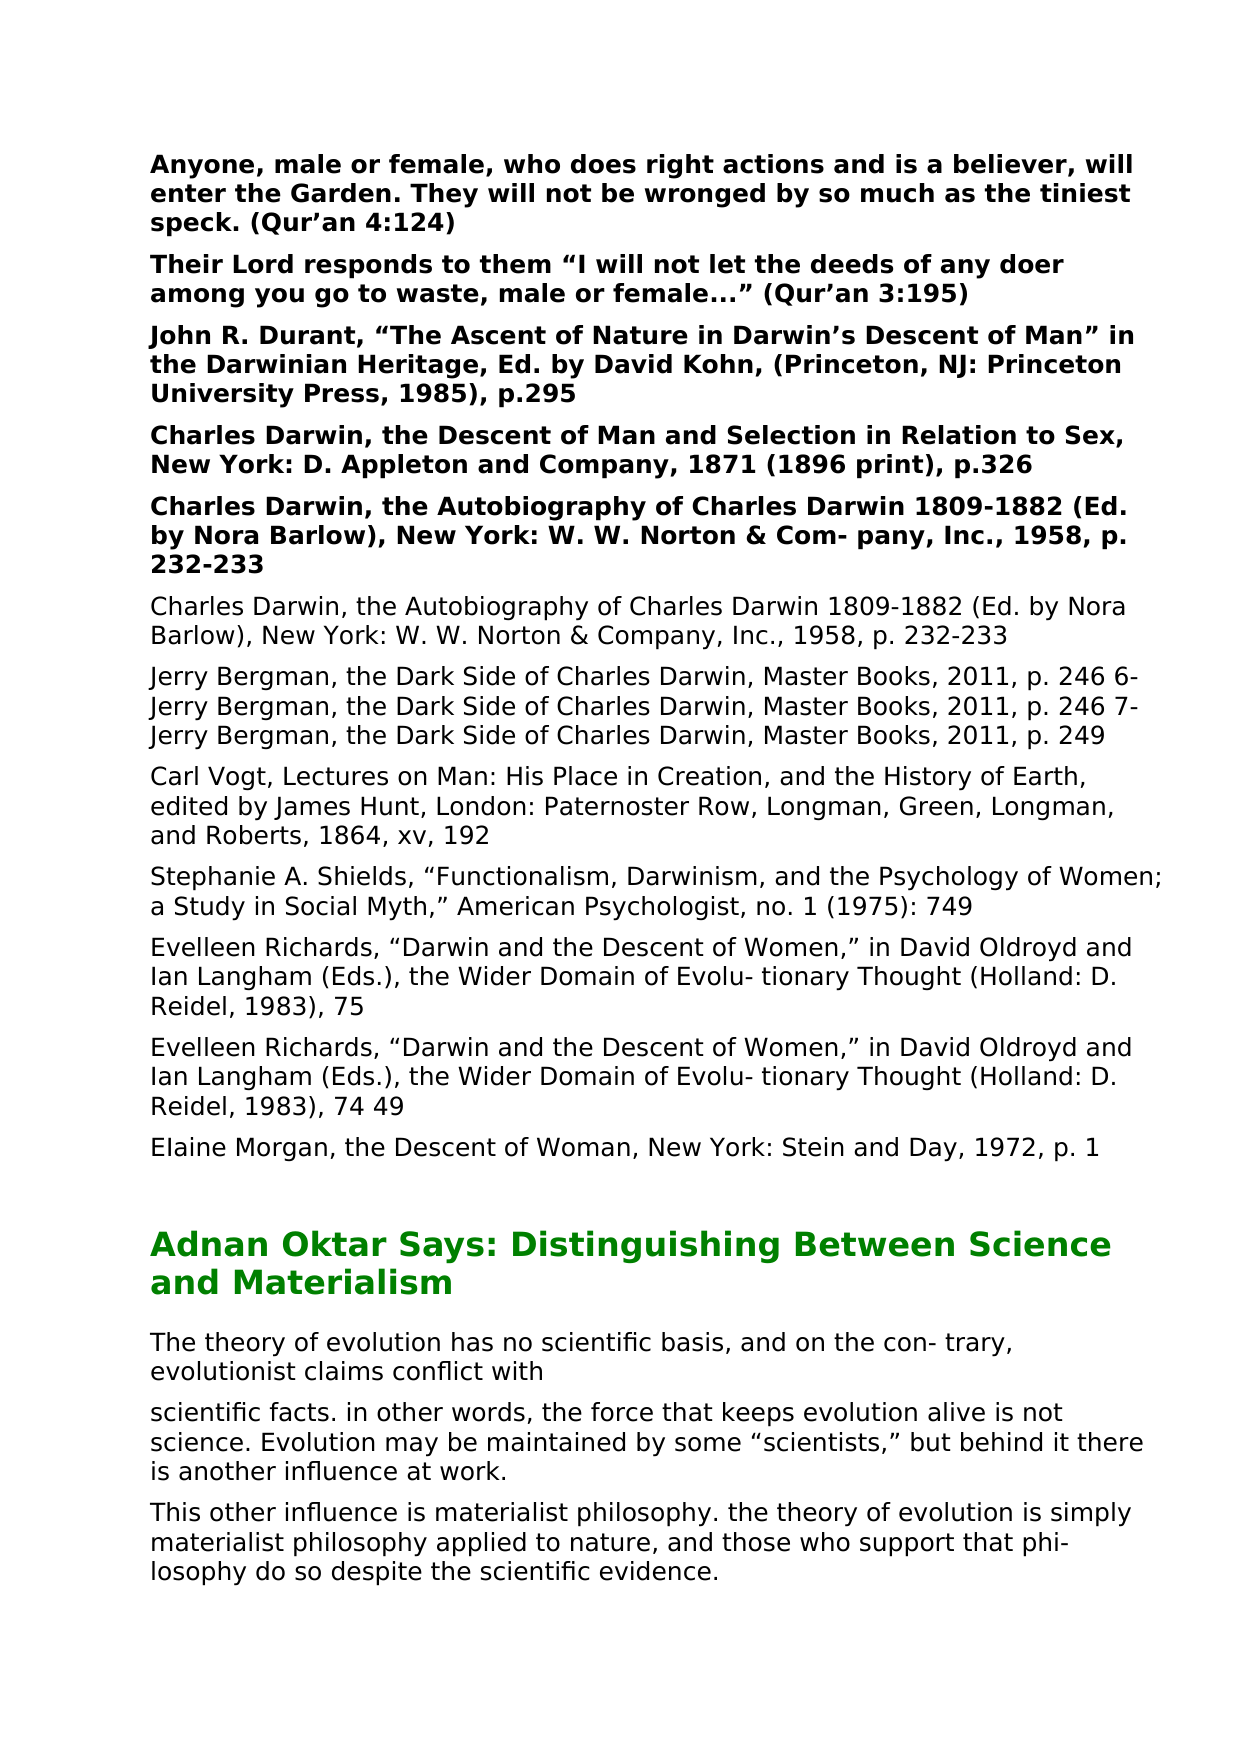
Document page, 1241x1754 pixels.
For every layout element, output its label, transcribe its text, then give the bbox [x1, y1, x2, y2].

text Carl Vogt, Lectures on Man: His Place in Creation, and the History of Earth, edited by James Hunt, London: Paternoster Row, Longman, Green, Longman, and Roberts, 1864, xv, 192 [150, 762, 1165, 850]
subtitle Adnan Oktar Says: Distinguishing Between Science and Materialism [150, 1225, 1165, 1303]
text This other influence is materialist philosophy. the theory of evolution is simply materialist philosophy applied to nature, and those who support that phi- losophy do so despite the scientific evidence. [150, 1498, 1165, 1586]
text EIaine Morgan, the Descent of Woman, New York: Stein and Day, 1972, p. 1 [150, 1133, 1165, 1162]
text Their Lord responds to them “I will not let the deeds of any doer among you go to waste, male or female...” (Qur’an 3:195) [150, 250, 1165, 308]
text Jerry Bergman, the Dark Side of Charles Darwin, Master Books, 2011, p. 246 6- Jerry Bergman, the Dark Side of Charles Darwin, Master Books, 2011, p. 246 7- Jerry Bergman, the Dark Side of Charles Darwin, Master Books, 2011, p. 249 [150, 662, 1165, 750]
text Charles Darwin, the Autobiography of Charles Darwin 1809-1882 (Ed. by Nora Barlow), New York: W. W. Norton & Com- pany, Inc., 1958, p. 232-233 [150, 492, 1165, 579]
text Anyone, male or female, who does right actions and is a believer, will enter the Garden. They will not be wronged by so much as the tiniest speck. (Qur’an 4:124) [150, 150, 1165, 237]
text Stephanie A. Shields, “Functionalism, Darwinism, and the Psychology of Women; a Study in Social Myth,” American Psychologist, no. 1 (1975): 749 [150, 862, 1165, 921]
text Charles Darwin, the Descent of Man and Selection in Relation to Sex, New York: D. Appleton and Company, 1871 (1896 print), p.326 [150, 421, 1165, 479]
text Evelleen Richards, “Darwin and the Descent of Women,” in David Oldroyd and Ian Langham (Eds.), the Wider Domain of Evolu- tionary Thought (Holland: D. Reidel, 1983), 74 49 [150, 1033, 1165, 1121]
text The theory of evolution has no scientific basis, and on the con- trary, evolutionist claims conflict with [150, 1328, 1165, 1386]
text Charles Darwin, the Autobiography of Charles Darwin 1809-1882 (Ed. by Nora Barlow), New York: W. W. Norton & Company, Inc., 1958, p. 232-233 [150, 592, 1165, 650]
text Evelleen Richards, “Darwin and the Descent of Women,” in David Oldroyd and Ian Langham (Eds.), the Wider Domain of Evolu- tionary Thought (Holland: D. Reidel, 1983), 75 [150, 933, 1165, 1021]
text John R. Durant, “The Ascent of Nature in Darwin’s Descent of Man” in the Darwinian Heritage, Ed. by David Kohn, (Princeton, NJ: Princeton University Press, 1985), p.295 [150, 321, 1165, 408]
text scientific facts. in other words, the force that keeps evolution alive is not science. Evolution may be maintained by some “scientists,” but behind it there is another influence at work. [150, 1398, 1165, 1486]
